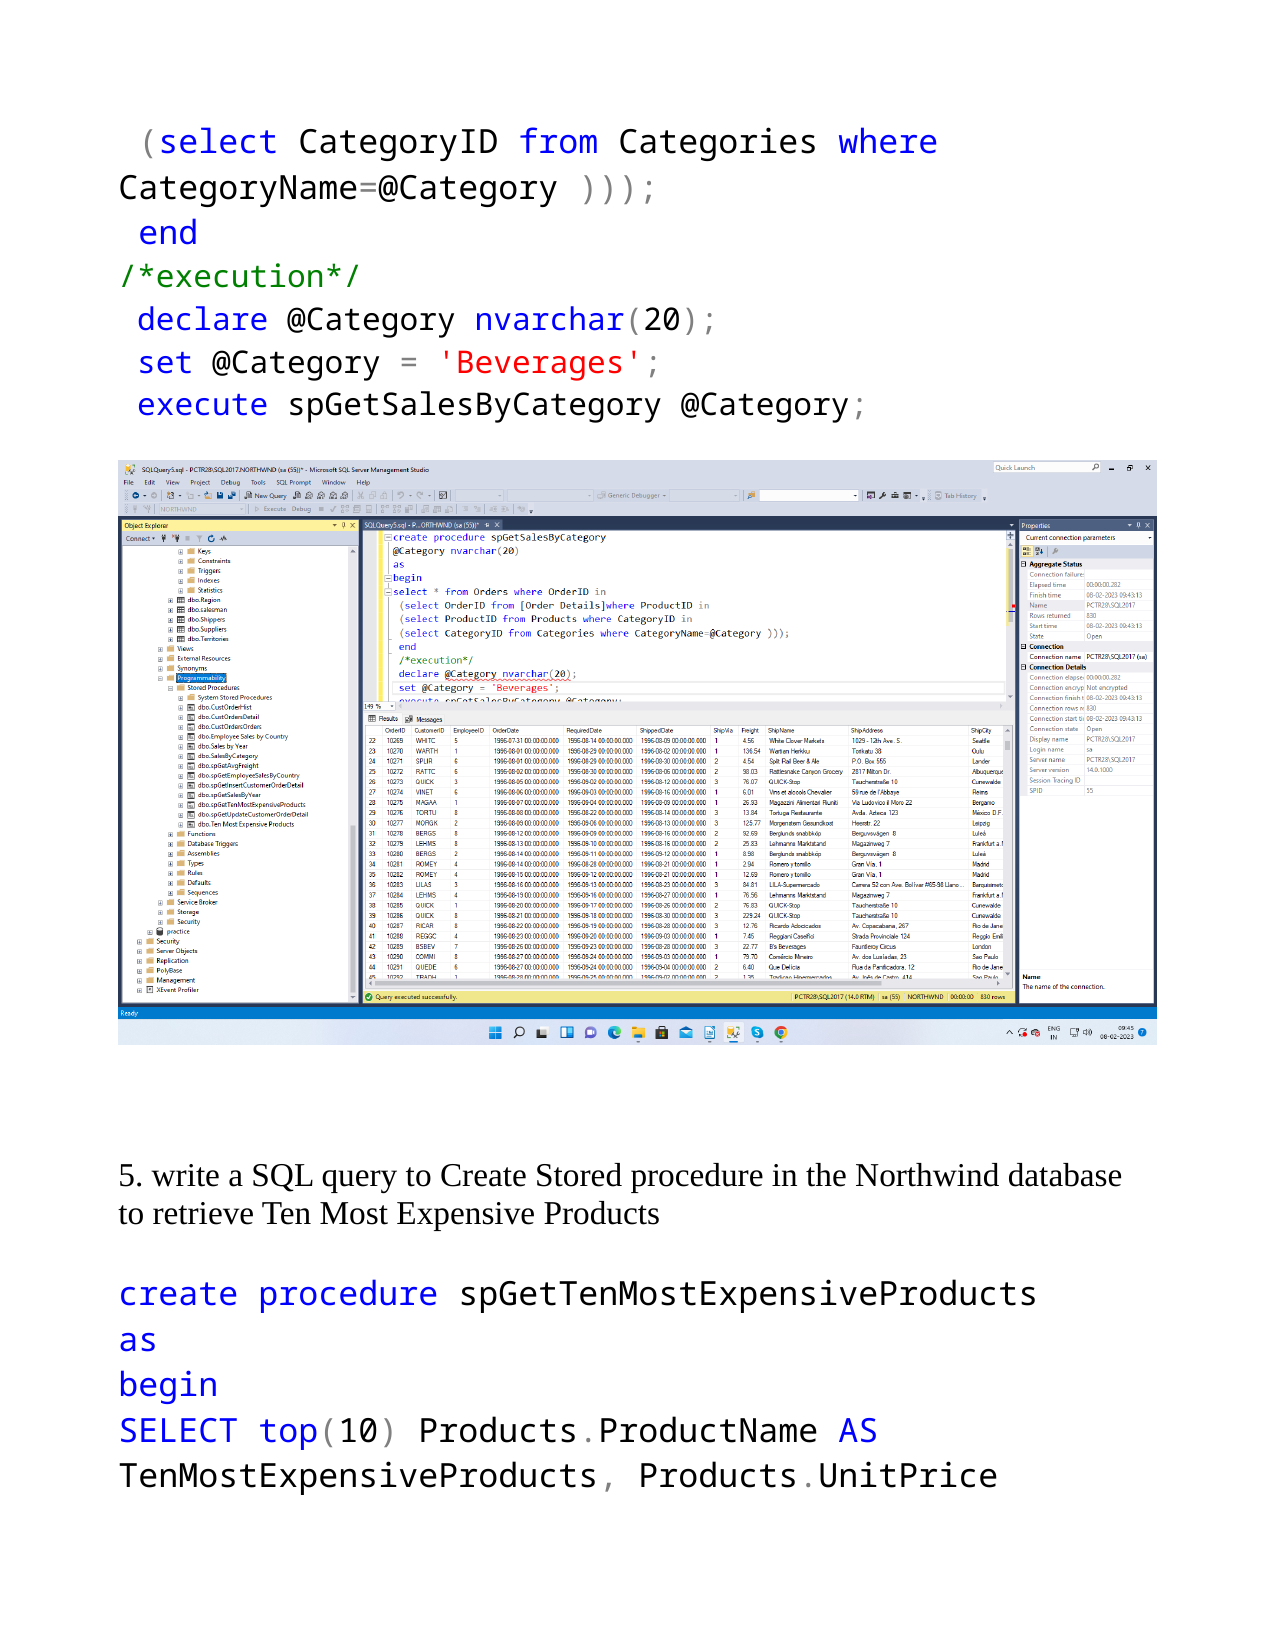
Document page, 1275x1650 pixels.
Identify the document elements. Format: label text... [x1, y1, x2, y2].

text as [118, 1316, 1157, 1361]
text set @Category = 'Beverages'; [118, 339, 1157, 382]
picture [118, 460, 1157, 1045]
text declare @Category nvarchar(20); [118, 297, 1157, 339]
text create procedure spGetTenMostExpensiveProducts [118, 1270, 1157, 1316]
text SELECT top(10) Products.ProductName AS TenMostExpensiveProducts, Products.UnitPrice [118, 1406, 1157, 1497]
text end [118, 209, 1157, 254]
text 5. write a SQL query to Create Stored procedure in the Northwind database to retrieve Ten Most Expensive Products [118, 1155, 1157, 1232]
text begin [118, 1361, 1157, 1406]
text execute spGetSalesByCategory @Category; [118, 382, 1157, 425]
text (select CategoryID from Categories where CategoryName=@Category ))); [118, 118, 1157, 209]
text /*execution*/ [118, 254, 1157, 297]
